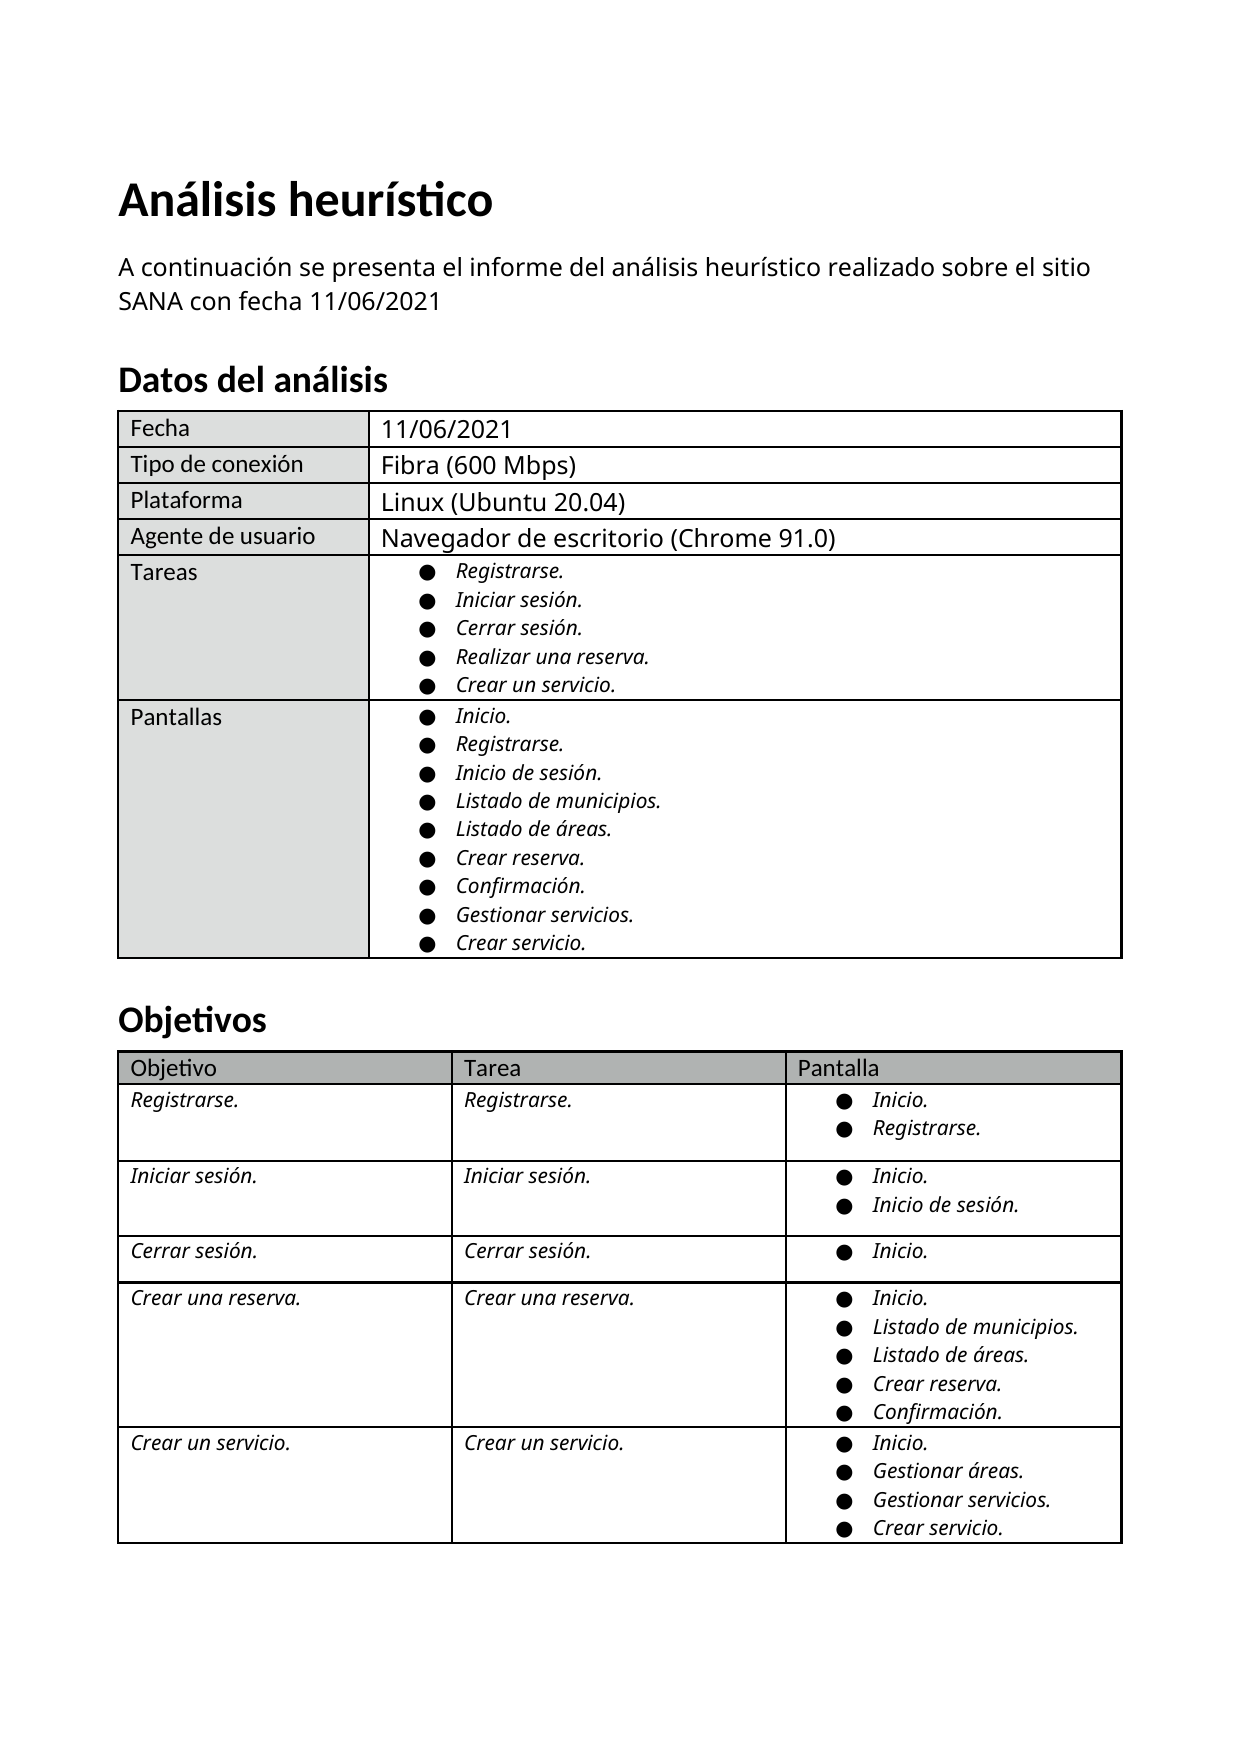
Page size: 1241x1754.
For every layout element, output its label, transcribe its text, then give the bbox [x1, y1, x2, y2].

table_cell Crear un servicio. [119, 1428, 451, 1542]
table_header Objetivo [119, 1053, 451, 1083]
table_cell Tareas [119, 556, 368, 699]
text A continuación se presenta el informe del análisis heurístico realizado sobre el sitio SANA con fecha 11/06/2021 [118, 250, 1122, 318]
subtitle Objetivos [118, 996, 1122, 1042]
table_cell Inicio. Registrarse. Inicio de sesión. Listado de municipios. Listado de áreas. Crear reserva. Confirmación. Gestionar servicios. Crear servicio. [370, 701, 1120, 957]
table_cell Linux (Ubuntu 20.04) [370, 484, 1120, 518]
table_cell Iniciar sesión. [119, 1162, 451, 1234]
table_cell Agente de usuario [119, 520, 368, 554]
table_cell Inicio. Registrarse. [787, 1085, 1120, 1159]
table_cell Crear una reserva. [119, 1284, 451, 1426]
table_cell Cerrar sesión. [119, 1237, 451, 1281]
table_cell Registrarse. Iniciar sesión. Cerrar sesión. Realizar una reserva. Crear un servicio. [370, 556, 1120, 699]
table_cell Inicio. Gestionar áreas. Gestionar servicios. Crear servicio. [787, 1428, 1120, 1542]
table_cell Crear un servicio. [453, 1428, 785, 1542]
table_cell Crear una reserva. [453, 1284, 785, 1426]
table_cell Navegador de escritorio (Chrome 91.0) [370, 520, 1120, 554]
table_cell Inicio. [787, 1237, 1120, 1281]
table_cell Inicio. Inicio de sesión. [787, 1162, 1120, 1234]
table_header 11/06/2021 [370, 412, 1120, 446]
table_header Tarea [453, 1053, 785, 1083]
table_cell Pantallas [119, 701, 368, 957]
subtitle Datos del análisis [118, 356, 1122, 401]
table_cell Fibra (600 Mbps) [370, 448, 1120, 482]
subtitle Análisis heurístico [118, 168, 1122, 229]
table_cell Inicio. Listado de municipios. Listado de áreas. Crear reserva. Confirmación. [787, 1284, 1120, 1426]
table_cell Iniciar sesión. [453, 1162, 785, 1234]
table_cell Tipo de conexión [119, 448, 368, 482]
table_cell Plataforma [119, 484, 368, 518]
table_header Pantalla [787, 1053, 1120, 1083]
table_cell Registrarse. [453, 1085, 785, 1159]
table_header Fecha [119, 412, 368, 446]
table_cell Registrarse. [119, 1085, 451, 1159]
table_cell Cerrar sesión. [453, 1237, 785, 1281]
